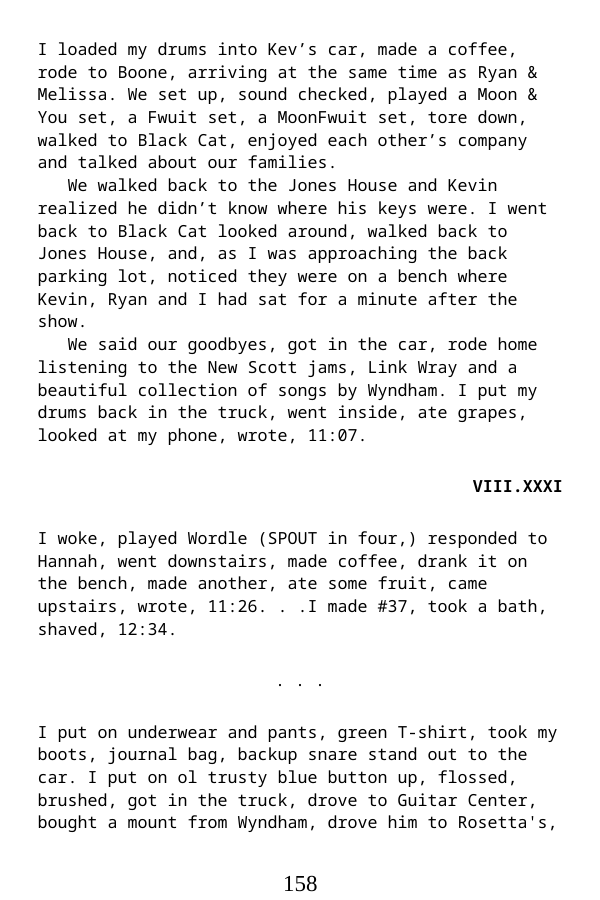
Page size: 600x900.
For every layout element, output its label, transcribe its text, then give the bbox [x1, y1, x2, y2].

text . . . [37, 669, 562, 691]
text I loaded my drums into Kev’s car, made a coffee, rode to Boone, arriving at the same time as Ryan & Melissa. We set up, sound checked, played a Moon & You set, a Fwuit set, a MoonFwuit set, tore down, walked to Black Cat, enjoyed each other’s company and talked about our families. [37, 37, 562, 174]
text We said our goodbyes, got in the car, rode home listening to the New Scott jams, Link Wray and a beautiful collection of songs by Wyndham. I put my drums back in the truck, went inside, ate grapes, looked at my phone, wrote, 11:07. [37, 333, 562, 446]
text VIII.XXXI [37, 475, 562, 498]
text We walked back to the Jones House and Kevin realized he didn’t know where his keys were. I went back to Black Cat looked around, walked back to Jones House, and, as I was approaching the back parking lot, noticed they were on a bench where Kevin, Ryan and I had sat for a minute after the show. [37, 174, 562, 333]
text I woke, played Wordle (SPOUT in four,) responded to Hannah, went downstairs, made coffee, drank it on the bench, made another, ate some fruit, came upstairs, wrote, 11:26. . .I made #37, took a bath, shaved, 12:34. [37, 526, 562, 640]
text I put on underwear and pants, green T-shirt, took my boots, journal bag, backup snare stand out to the car. I put on ol trusty blue button up, flossed, brushed, got in the truck, drove to Guitar Center, bought a mount from Wyndham, drove him to Rosetta's, [37, 720, 562, 834]
